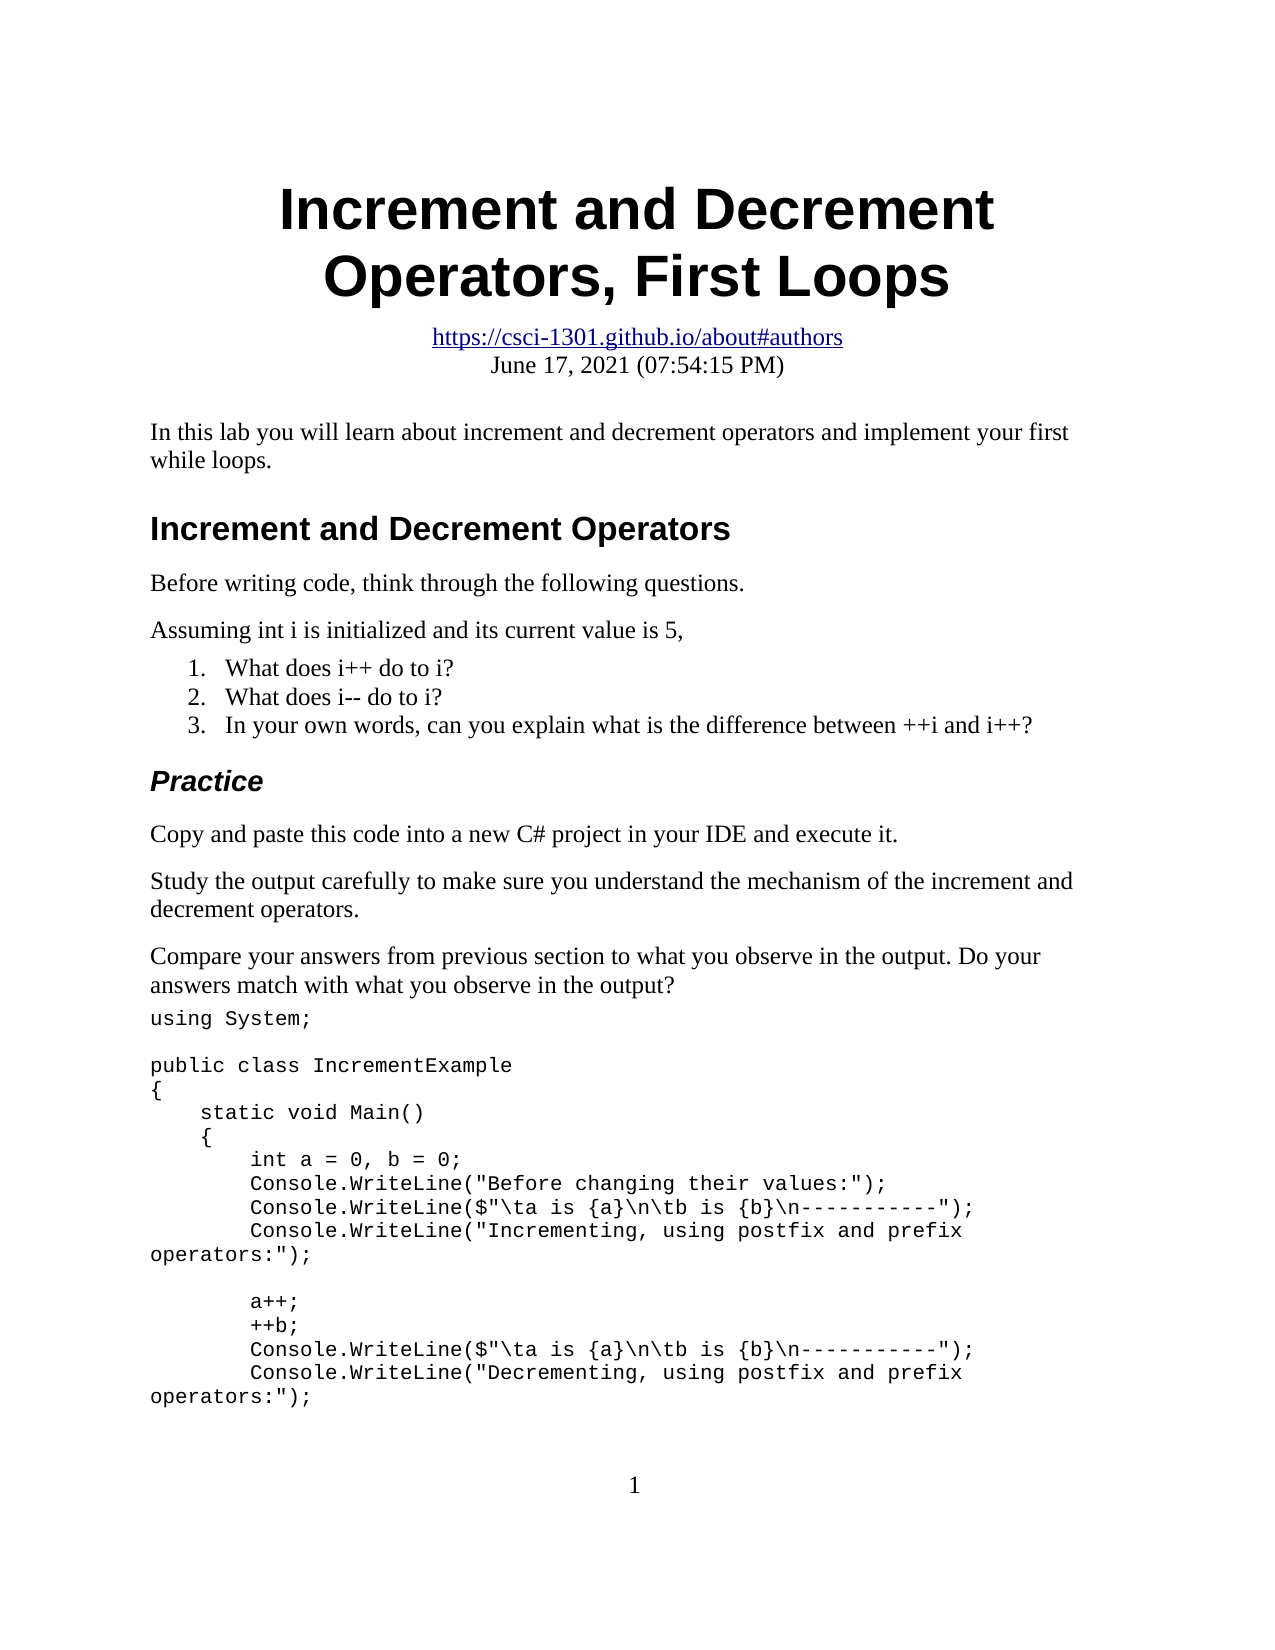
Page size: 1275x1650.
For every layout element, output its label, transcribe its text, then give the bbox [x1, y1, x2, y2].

text Study the output carefully to make sure you understand the mechanism of the increment and decrement operators. [150, 866, 1125, 923]
text int a = 0, b = 0; [150, 1149, 1125, 1173]
text https://csci-1301.github.io/about#authors [150, 322, 1125, 350]
text Assuming int i is initialized and its current value is 5, [150, 615, 1125, 644]
subtitle Increment and Decrement Operators [150, 508, 1125, 547]
title Increment and Decrement Operators, First Loops [150, 175, 1125, 309]
text In this lab you will learn about increment and decrement operators and implement your first while loops. [150, 417, 1125, 474]
text a++; [150, 1291, 1125, 1315]
list What does i-- do to i? [187, 682, 1125, 710]
text public class IncrementExample [150, 1055, 1125, 1078]
text static void Main() [150, 1102, 1125, 1126]
text Console.WriteLine("Decrementing, using postfix and prefix operators:"); [150, 1362, 1125, 1409]
text Compare your answers from previous section to what you observe in the output. Do your answers match with what you observe in the output? [150, 941, 1125, 999]
text { [150, 1078, 1125, 1102]
text Console.WriteLine($"\ta is {a}\n\tb is {b}\n-----------"); [150, 1339, 1125, 1362]
text Console.WriteLine("Incrementing, using postfix and prefix operators:"); [150, 1220, 1125, 1268]
text Console.WriteLine("Before changing their values:"); [150, 1173, 1125, 1197]
list What does i++ do to i? [187, 653, 1125, 682]
text Console.WriteLine($"\ta is {a}\n\tb is {b}\n-----------"); [150, 1197, 1125, 1220]
text June 17, 2021 (07:54:15 PM) [150, 350, 1125, 379]
text ++b; [150, 1315, 1125, 1339]
text Copy and paste this code into a new C# project in your IDE and execute it. [150, 819, 1125, 848]
subtitle Practice [150, 764, 1125, 798]
text { [150, 1126, 1125, 1149]
text using System; [150, 1008, 1125, 1031]
text Before writing code, think through the following questions. [150, 568, 1125, 597]
list In your own words, can you explain what is the difference between ++i and i++? [187, 710, 1125, 739]
